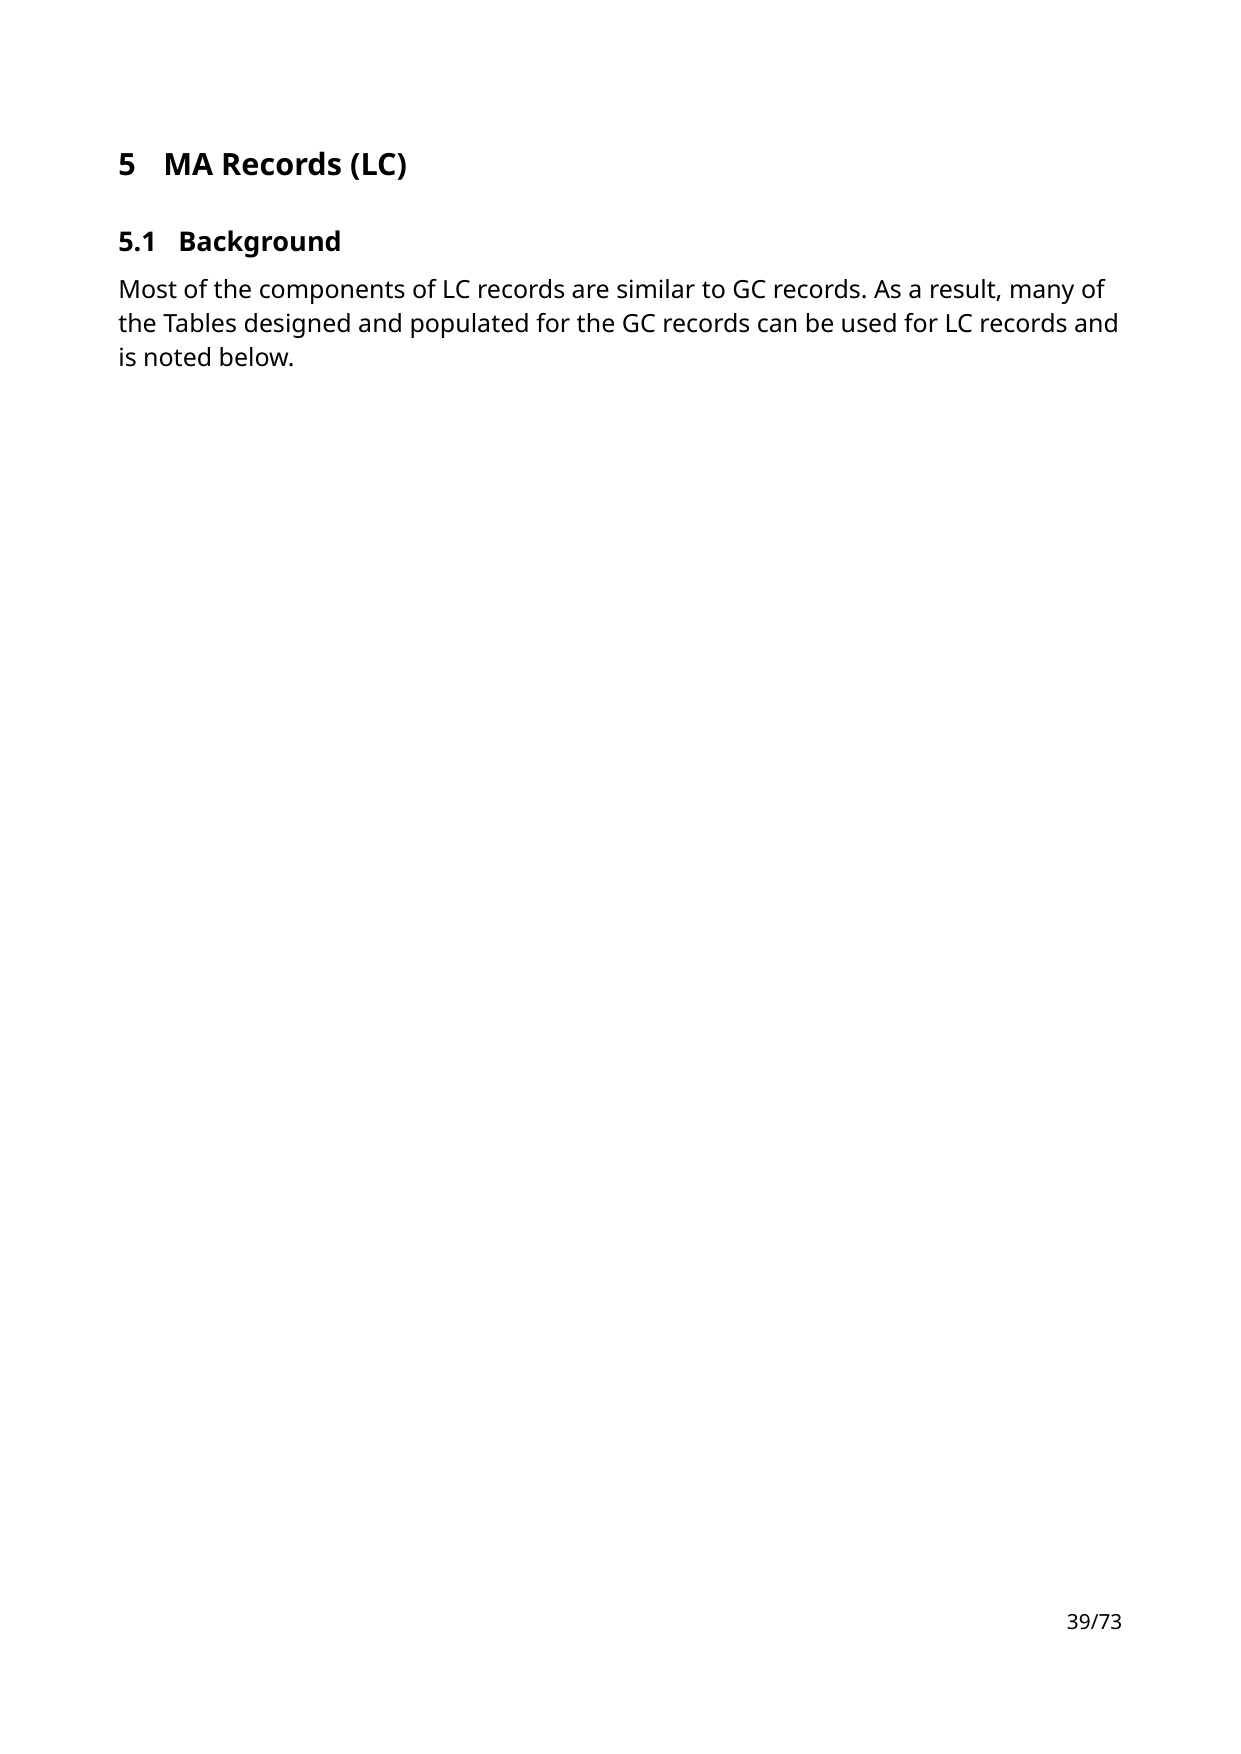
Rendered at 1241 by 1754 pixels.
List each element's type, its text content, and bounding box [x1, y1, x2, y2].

subtitle Background [118, 222, 1122, 259]
text Most of the components of LC records are similar to GC records. As a result, many of the Tables designed and populated for the GC records can be used for LC records and is noted below. [118, 272, 1122, 374]
subtitle MA Records (LC) [118, 143, 1122, 185]
